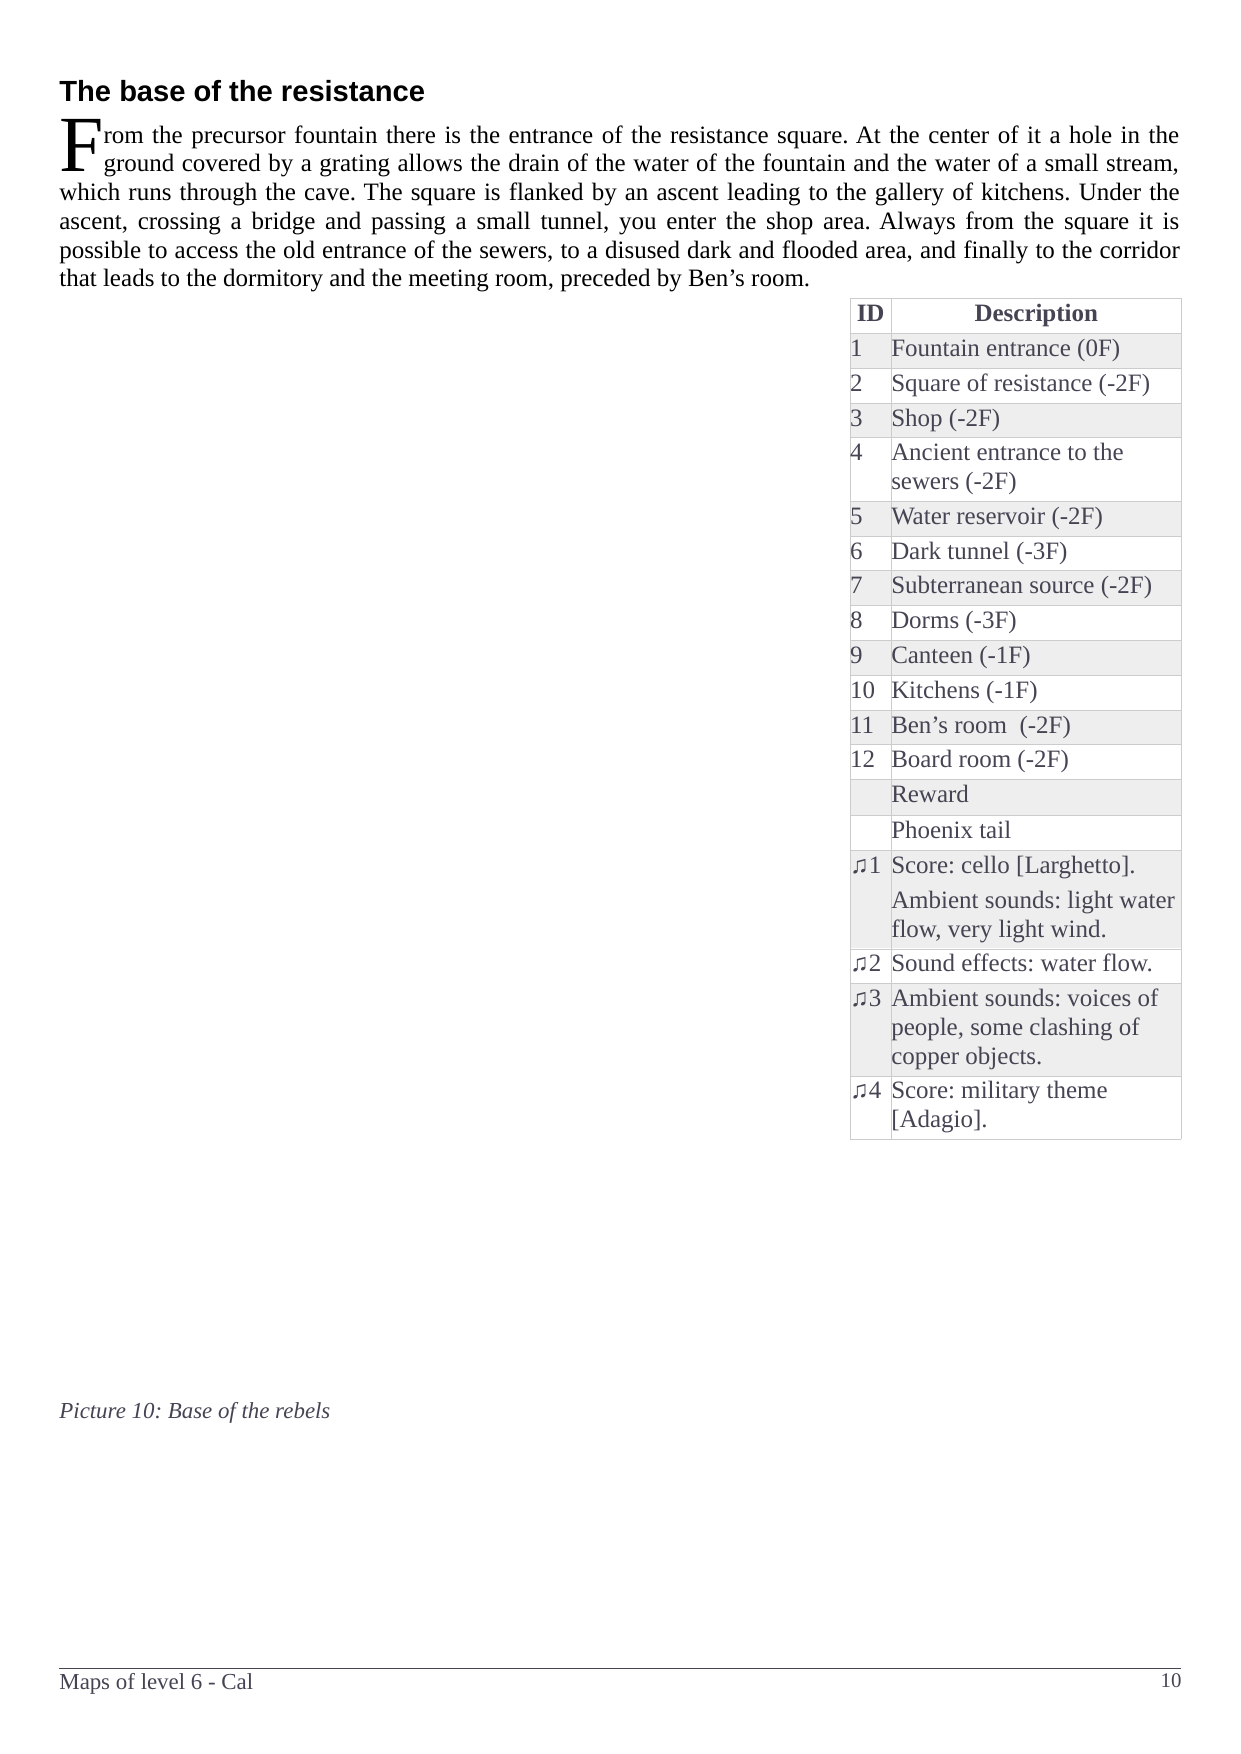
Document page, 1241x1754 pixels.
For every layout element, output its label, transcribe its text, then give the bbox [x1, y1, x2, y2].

table_cell Shop (-2F) [892, 404, 1181, 437]
table_cell Reward [892, 780, 1181, 815]
table_cell Sound effects: water flow. [892, 950, 1181, 983]
table_cell Dorms (-3F) [892, 606, 1181, 640]
table_cell [850, 1140, 1181, 1429]
table_cell 8 [851, 606, 891, 640]
table_cell 5 [851, 502, 891, 536]
table_header Description [892, 299, 1181, 333]
table_header From the precursor fountain there is the entrance of the resistance square. At the center of it a hole in the ground covered by a grating allows the drain of the water of the fountain and the water of a small stream, which runs through the cave. The square is flanked by an ascent leading to the gallery of kitchens. Under the ascent, crossing a bridge and passing a small tunnel, you enter the shop area. Always from the square it is possible to access the old entrance of the sewers, to a disused dark and flooded area, and finally to the corridor that leads to the dormitory and the meeting room, preceded by Ben’s room. [59, 120, 1181, 298]
table_cell Board room (-2F) [892, 745, 1181, 779]
table_cell Subterranean source (-2F) [892, 571, 1181, 605]
table_cell ♫1 [851, 851, 891, 948]
table_cell Square of resistance (-2F) [892, 369, 1181, 402]
table_cell ♫4 [851, 1077, 891, 1139]
table_cell 9 [851, 641, 891, 675]
table_cell ♫2 [851, 950, 891, 983]
table_cell Ambient sounds: voices of people, some clashing of copper objects. [892, 984, 1181, 1076]
table_cell [851, 816, 891, 850]
table_cell Water reservoir (-2F) [892, 502, 1181, 536]
table_cell Fountain entrance (0F) [892, 334, 1181, 368]
table_cell Kitchens (-1F) [892, 676, 1181, 709]
table_cell Dark tunnel (-3F) [892, 537, 1181, 570]
table_cell 6 [851, 537, 891, 570]
table_cell Ancient entrance to the sewers (-2F) [892, 438, 1181, 501]
table_header ID [851, 299, 891, 333]
table_cell Canteen (-1F) [892, 641, 1181, 675]
table_cell Ben’s room (-2F) [892, 711, 1181, 744]
table_cell [851, 780, 891, 815]
table_cell ♫3 [851, 984, 891, 1076]
table_cell 10 [851, 676, 891, 709]
table_cell Score: military theme [Adagio]. [892, 1077, 1181, 1139]
table_cell 11 [851, 711, 891, 744]
table_cell [64, 1404, 70, 1411]
table_cell 2 [851, 369, 891, 402]
table_cell [59, 298, 850, 1429]
table_cell 4 [851, 438, 891, 501]
table_cell 7 [851, 571, 891, 605]
subtitle The base of the resistance [59, 74, 1181, 107]
table_cell Phoenix tail [892, 816, 1181, 850]
table_cell 1 [851, 334, 891, 368]
table_cell 12 [851, 745, 891, 779]
table_cell 3 [851, 404, 891, 437]
table_cell Score: cello [Larghetto]. Ambient sounds: light water flow, very light wind. [892, 851, 1181, 948]
